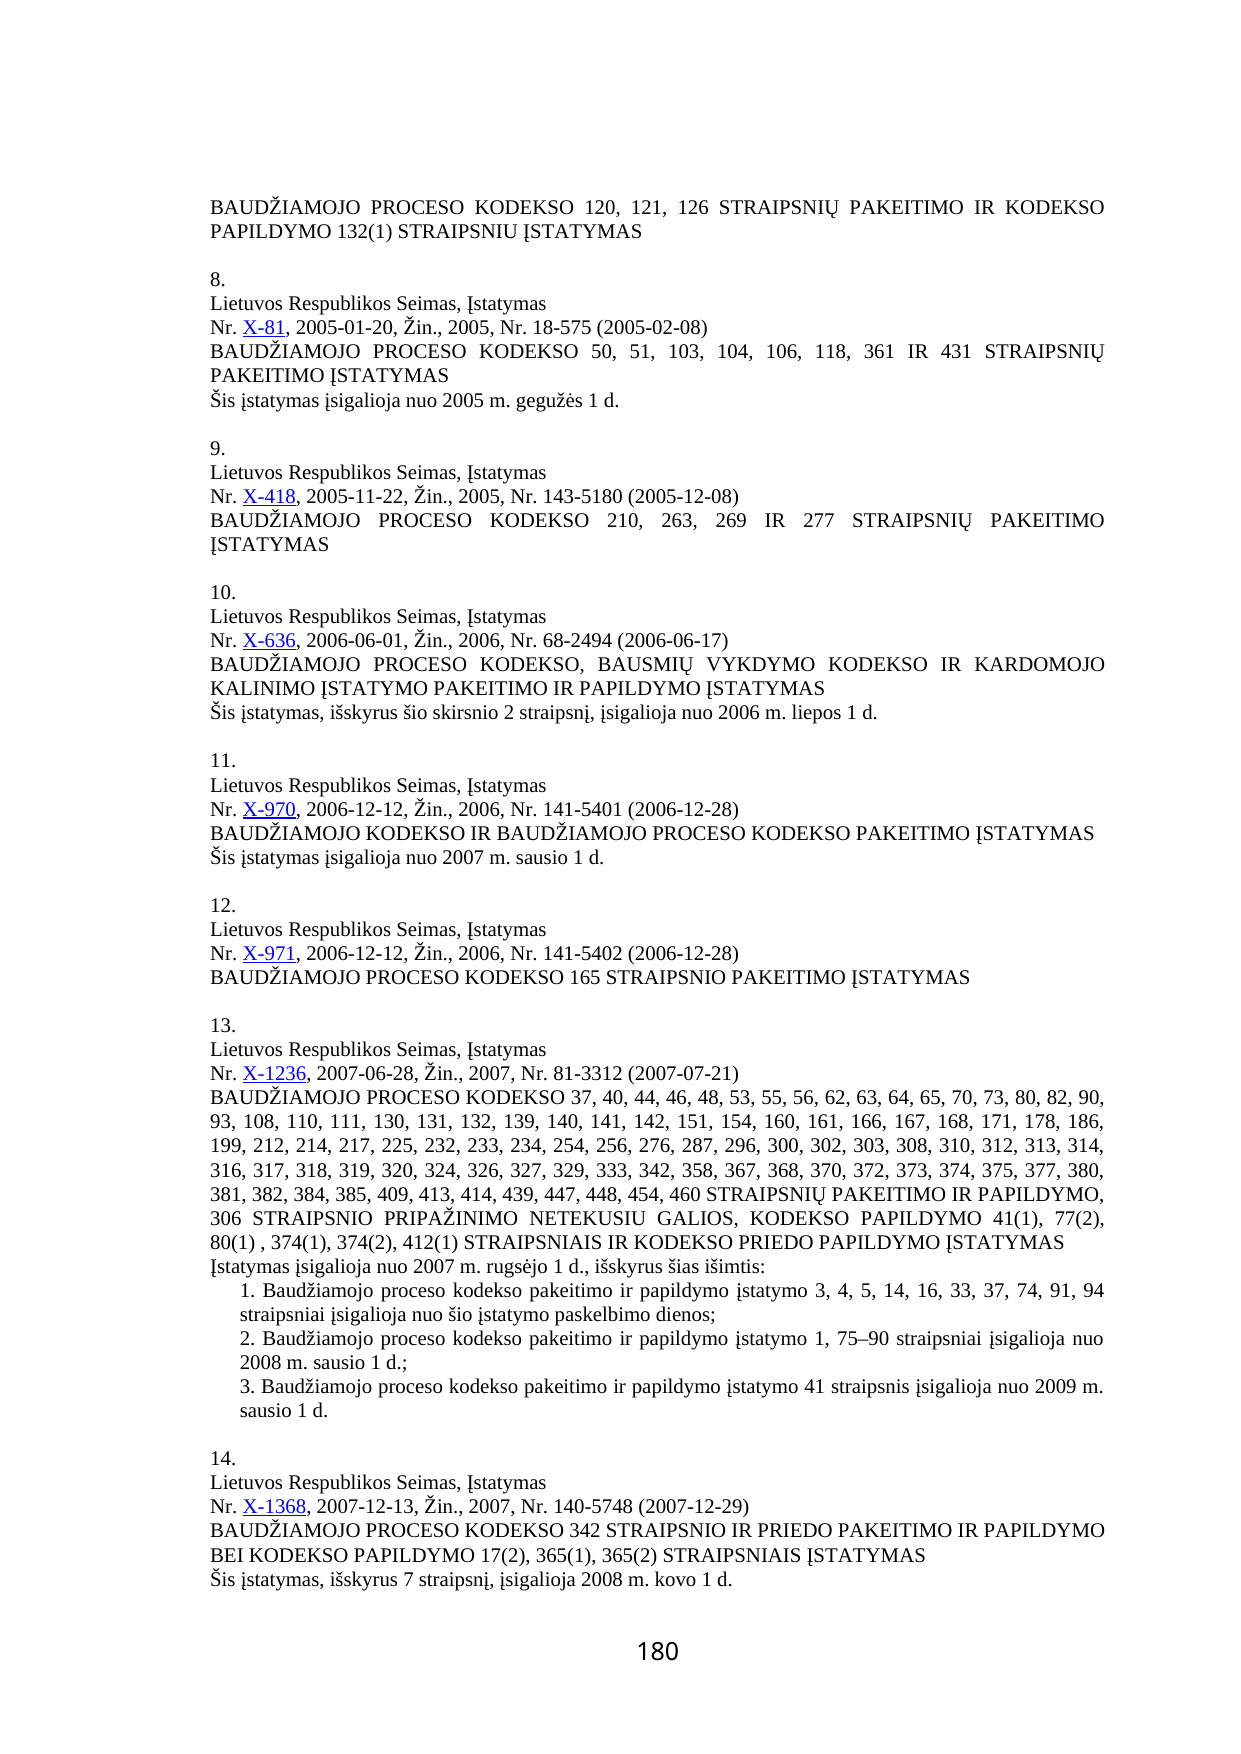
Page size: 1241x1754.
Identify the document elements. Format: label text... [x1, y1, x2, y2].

text Nr. X-636, 2006-06-01, Žin., 2006, Nr. 68-2494 (2006-06-17) [210, 628, 1106, 652]
text 3. Baudžiamojo proceso kodekso pakeitimo ir papildymo įstatymo 41 straipsnis įsigalioja nuo 2009 m. sausio 1 d. [239, 1374, 1106, 1422]
text Lietuvos Respublikos Seimas, Įstatymas [210, 1037, 1106, 1061]
text Lietuvos Respublikos Seimas, Įstatymas [210, 460, 1106, 484]
text Šis įstatymas, išskyrus šio skirsnio 2 straipsnį, įsigalioja nuo 2006 m. liepos 1 d. [210, 700, 1106, 724]
text Nr. X-1368, 2007-12-13, Žin., 2007, Nr. 140-5748 (2007-12-29) [210, 1494, 1106, 1518]
text BAUDŽIAMOJO PROCESO KODEKSO 37, 40, 44, 46, 48, 53, 55, 56, 62, 63, 64, 65, 70, 73, 80, 82, 90, 93, 108, 110, 111, 130, 131, 132, 139, 140, 141, 142, 151, 154, 160, 161, 166, 167, 168, 171, 178, 186, 199, 212, 214, 217, 225, 232, 233, 234, 254, 256, 276, 287, 296, 300, 302, 303, 308, 310, 312, 313, 314, 316, 317, 318, 319, 320, 324, 326, 327, 329, 333, 342, 358, 367, 368, 370, 372, 373, 374, 375, 377, 380, 381, 382, 384, 385, 409, 413, 414, 439, 447, 448, 454, 460 STRAIPSNIŲ PAKEITIMO IR PAPILDYMO, 306 STRAIPSNIO PRIPAŽINIMO NETEKUSIU GALIOS, KODEKSO PAPILDYMO 41(1), 77(2), 80(1) , 374(1), 374(2), 412(1) STRAIPSNIAIS IR KODEKSO PRIEDO PAPILDYMO ĮSTATYMAS [210, 1085, 1106, 1254]
text Nr. X-418, 2005-11-22, Žin., 2005, Nr. 143-5180 (2005-12-08) [210, 484, 1106, 508]
text Lietuvos Respublikos Seimas, Įstatymas [210, 604, 1106, 628]
text BAUDŽIAMOJO PROCESO KODEKSO 120, 121, 126 STRAIPSNIŲ PAKEITIMO IR KODEKSO PAPILDYMO 132(1) STRAIPSNIU ĮSTATYMAS [210, 195, 1106, 243]
text Šis įstatymas įsigalioja nuo 2007 m. sausio 1 d. [210, 845, 1106, 869]
text 9. [210, 436, 1106, 460]
text Nr. X-970, 2006-12-12, Žin., 2006, Nr. 141-5401 (2006-12-28) [210, 797, 1106, 821]
text BAUDŽIAMOJO PROCESO KODEKSO 342 STRAIPSNIO IR PRIEDO PAKEITIMO IR PAPILDYMO BEI KODEKSO PAPILDYMO 17(2), 365(1), 365(2) STRAIPSNIAIS ĮSTATYMAS [210, 1518, 1106, 1567]
text BAUDŽIAMOJO PROCESO KODEKSO 165 STRAIPSNIO PAKEITIMO ĮSTATYMAS [210, 965, 1106, 989]
text Lietuvos Respublikos Seimas, Įstatymas [210, 1470, 1106, 1494]
text 8. [210, 267, 1106, 291]
text Nr. X-1236, 2007-06-28, Žin., 2007, Nr. 81-3312 (2007-07-21) [210, 1061, 1106, 1085]
text BAUDŽIAMOJO PROCESO KODEKSO 210, 263, 269 IR 277 STRAIPSNIŲ PAKEITIMO ĮSTATYMAS [210, 508, 1106, 556]
text Lietuvos Respublikos Seimas, Įstatymas [210, 772, 1106, 797]
text BAUDŽIAMOJO KODEKSO IR BAUDŽIAMOJO PROCESO KODEKSO PAKEITIMO ĮSTATYMAS [210, 821, 1106, 845]
text Šis įstatymas, išskyrus 7 straipsnį, įsigalioja 2008 m. kovo 1 d. [210, 1567, 1106, 1591]
text Šis įstatymas įsigalioja nuo 2005 m. gegužės 1 d. [210, 387, 1106, 412]
text 11. [210, 748, 1106, 772]
text 10. [210, 580, 1106, 604]
text 13. [210, 1013, 1106, 1037]
text 1. Baudžiamojo proceso kodekso pakeitimo ir papildymo įstatymo 3, 4, 5, 14, 16, 33, 37, 74, 91, 94 straipsniai įsigalioja nuo šio įstatymo paskelbimo dienos; [239, 1278, 1106, 1326]
text 2. Baudžiamojo proceso kodekso pakeitimo ir papildymo įstatymo 1, 75–90 straipsniai įsigalioja nuo 2008 m. sausio 1 d.; [239, 1326, 1106, 1374]
text 12. [210, 893, 1106, 917]
text Lietuvos Respublikos Seimas, Įstatymas [210, 291, 1106, 315]
text BAUDŽIAMOJO PROCESO KODEKSO, BAUSMIŲ VYKDYMO KODEKSO IR KARDOMOJO KALINIMO ĮSTATYMO PAKEITIMO IR PAPILDYMO ĮSTATYMAS [210, 652, 1106, 700]
text Nr. X-81, 2005-01-20, Žin., 2005, Nr. 18-575 (2005-02-08) [210, 315, 1106, 339]
text Įstatymas įsigalioja nuo 2007 m. rugsėjo 1 d., išskyrus šias išimtis: [210, 1254, 1106, 1278]
text BAUDŽIAMOJO PROCESO KODEKSO 50, 51, 103, 104, 106, 118, 361 IR 431 STRAIPSNIŲ PAKEITIMO ĮSTATYMAS [210, 339, 1106, 387]
text Nr. X-971, 2006-12-12, Žin., 2006, Nr. 141-5402 (2006-12-28) [210, 941, 1106, 965]
text 14. [210, 1446, 1106, 1470]
text Lietuvos Respublikos Seimas, Įstatymas [210, 917, 1106, 941]
